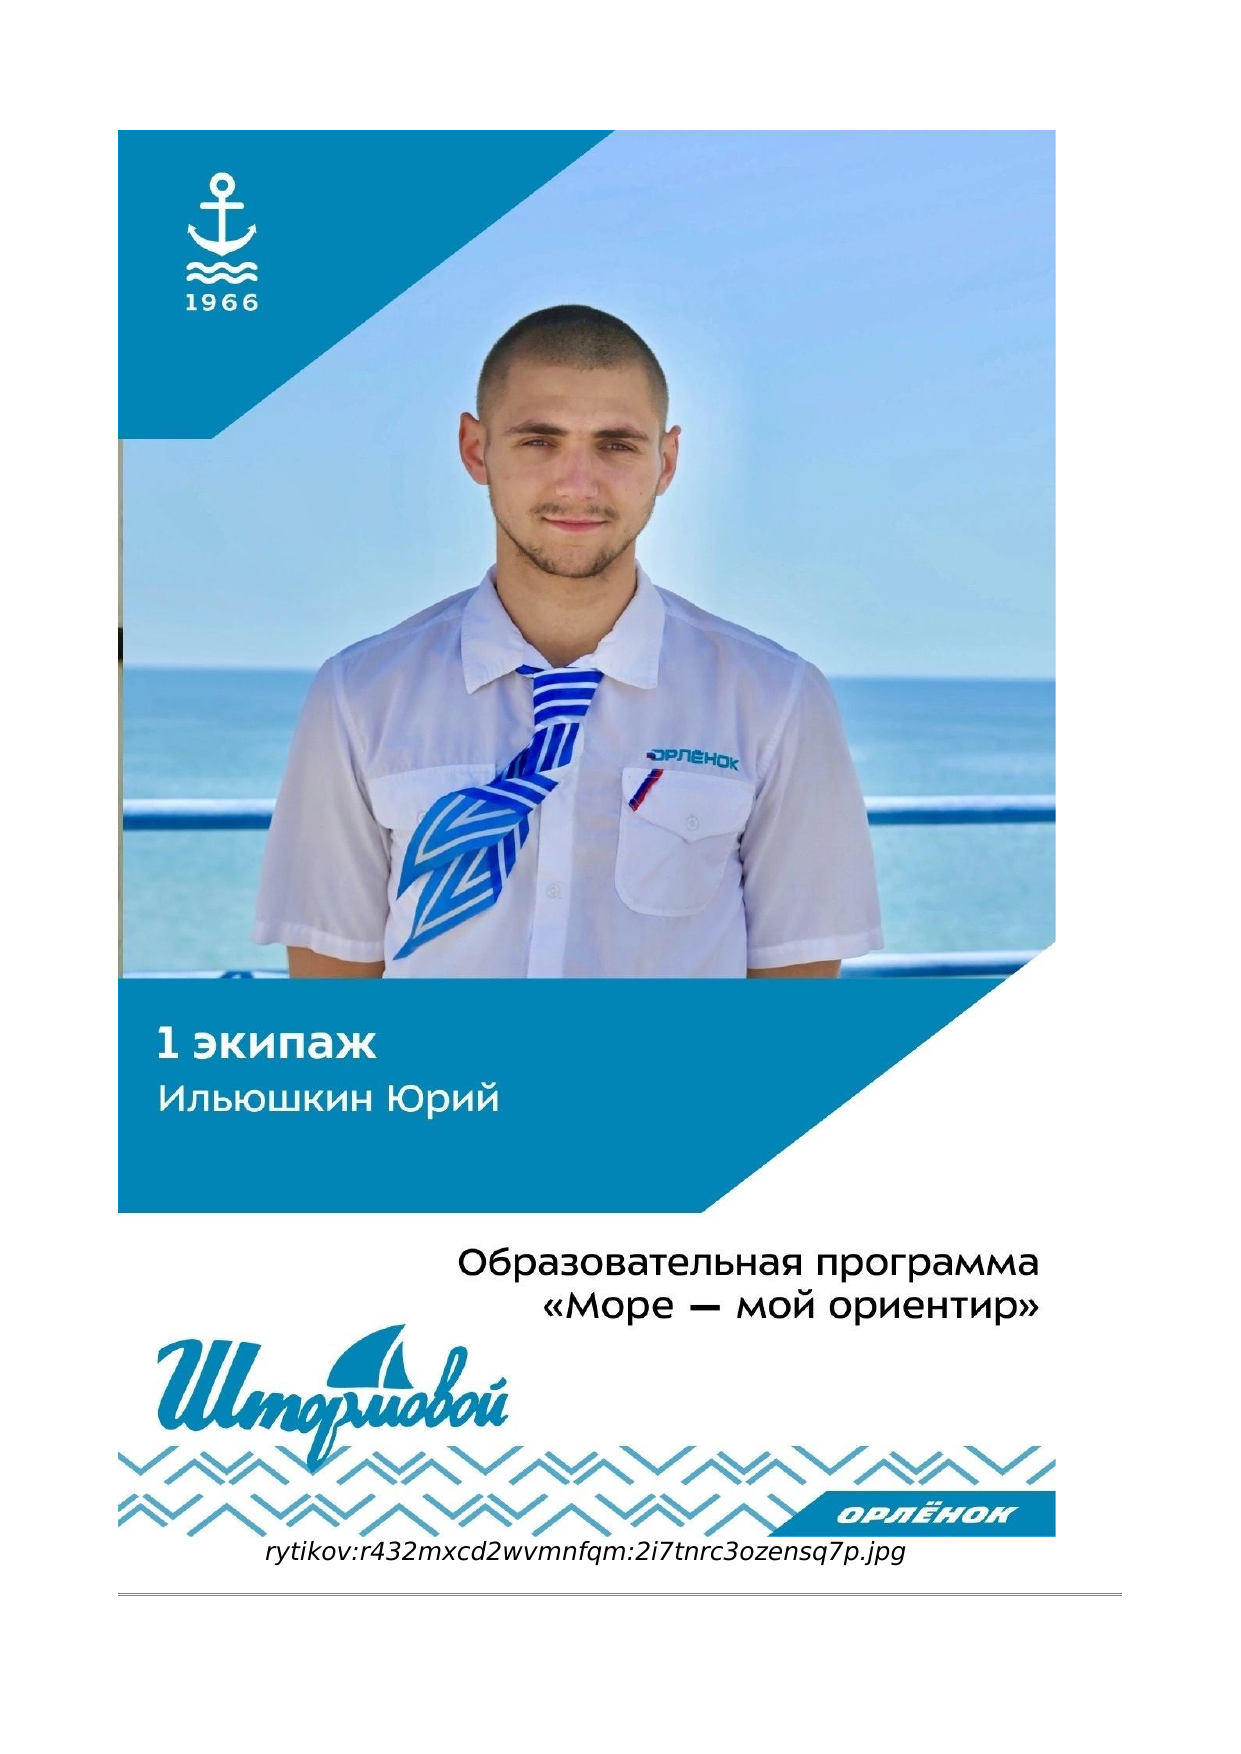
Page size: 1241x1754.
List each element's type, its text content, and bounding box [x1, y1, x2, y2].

picture [185, 293, 196, 312]
picture [222, 293, 237, 312]
picture [481, 1082, 496, 1090]
picture [241, 293, 259, 312]
picture [388, 1084, 499, 1120]
text rytikov:r432mxcd2wvmnfqm:2i7tnrc3ozensq7p.jpg [118, 1537, 1056, 1566]
picture [837, 1500, 1018, 1525]
picture [185, 261, 258, 285]
picture [118, 130, 1056, 1537]
picture [279, 1032, 377, 1060]
picture [159, 1085, 348, 1113]
picture [351, 1090, 373, 1113]
picture [194, 1032, 275, 1060]
picture [187, 172, 257, 256]
picture [201, 293, 217, 312]
picture [158, 1025, 179, 1060]
